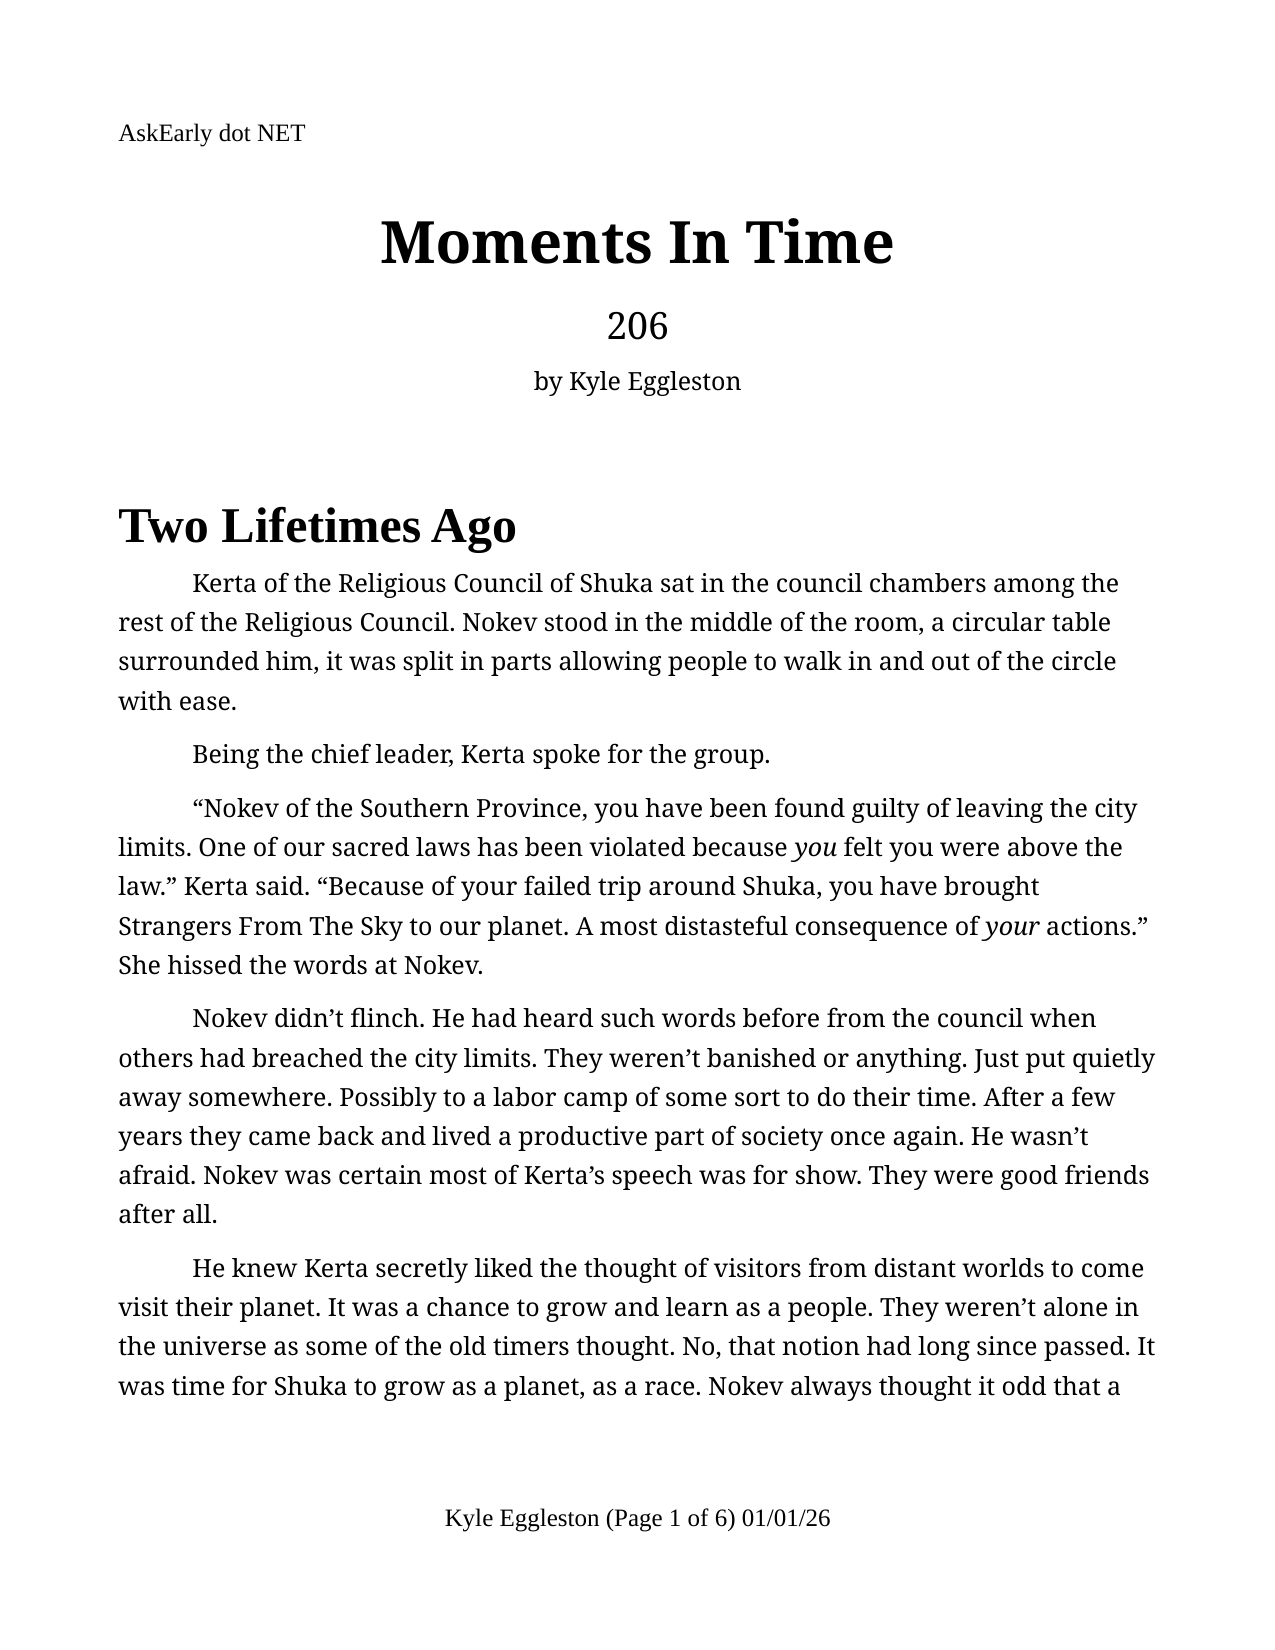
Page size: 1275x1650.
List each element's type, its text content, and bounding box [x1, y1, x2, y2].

title Moments In Time [118, 201, 1157, 281]
text “Nokev of the Southern Province, you have been found guilty of leaving the city limits. One of our sacred laws has been violated because you felt you were above the law.” Kerta said. “Because of your failed trip around Shuka, you have brought Strangers From The Sky to our planet. A most distasteful consequence of your actions.” She hissed the words at Nokev. [118, 791, 1157, 981]
subtitle 206 [118, 299, 1157, 351]
text Being the chief leader, Kerta spoke for the group. [118, 737, 1157, 771]
text Nokev didn’t flinch. He had heard such words before from the council when others had breached the city limits. They weren’t banished or anything. Just put quietly away somewhere. Possibly to a labor camp of some sort to do their time. After a few years they came back and lived a productive part of society once again. He wasn’t afraid. Nokev was certain most of Kerta’s speech was for show. They were good friends after all. [118, 1001, 1157, 1231]
text He knew Kerta secretly liked the thought of visitors from distant worlds to come visit their planet. It was a chance to grow and learn as a people. They weren’t alone in the universe as some of the old timers thought. No, that notion had long since passed. It was time for Shuka to grow as a planet, as a race. Nokev always thought it odd that a [118, 1251, 1157, 1402]
text by Kyle Eggleston [118, 363, 1157, 397]
subtitle Two Lifetimes Ago [118, 496, 1157, 553]
text Kerta of the Religious Council of Shuka sat in the council chambers among the rest of the Religious Council. Nokev stood in the middle of the room, a circular table surrounded him, it was split in parts allowing people to walk in and out of the circle with ease. [118, 566, 1157, 717]
